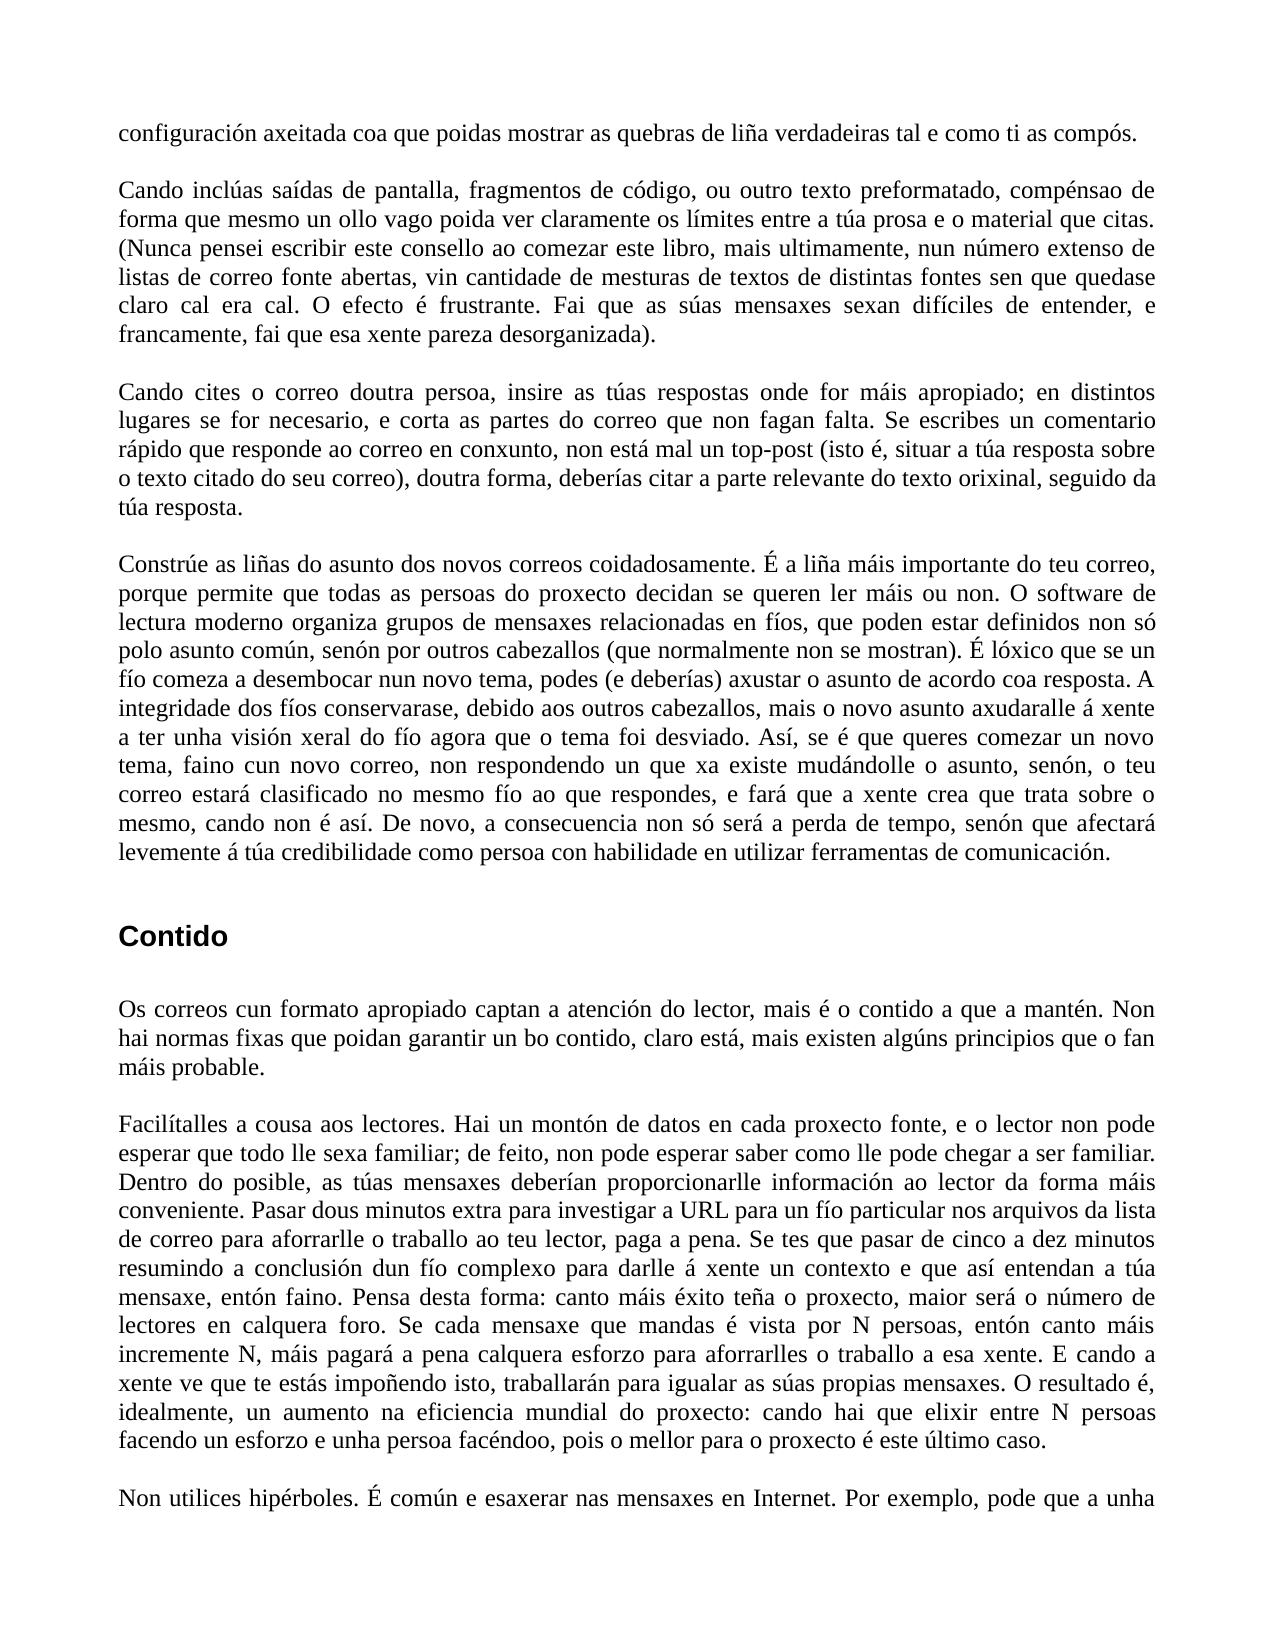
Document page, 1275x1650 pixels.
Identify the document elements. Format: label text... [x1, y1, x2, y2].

text Cando cites o correo doutra persoa, insire as túas respostas onde for máis apropiado; en distintos lugares se for necesario, e corta as partes do correo que non fagan falta. Se escribes un comentario rápido que responde ao correo en conxunto, non está mal un top-post (isto é, situar a túa resposta sobre o texto citado do seu correo), doutra forma, deberías citar a parte relevante do texto orixinal, seguido da túa resposta. [118, 377, 1157, 521]
subtitle Contido [118, 919, 1157, 953]
text Constrúe as liñas do asunto dos novos correos coidadosamente. É a liña máis importante do teu correo, porque permite que todas as persoas do proxecto decidan se queren ler máis ou non. O software de lectura moderno organiza grupos de mensaxes relacionadas en fíos, que poden estar definidos non só polo asunto común, senón por outros cabezallos (que normalmente non se mostran). É lóxico que se un fío comeza a desembocar nun novo tema, podes (e deberías) axustar o asunto de acordo coa resposta. A integridade dos fíos conservarase, debido aos outros cabezallos, mais o novo asunto axudaralle á xente a ter unha visión xeral do fío agora que o tema foi desviado. Así, se é que queres comezar un novo tema, faino cun novo correo, non respondendo un que xa existe mudándolle o asunto, senón, o teu correo estará clasificado no mesmo fío ao que respondes, e fará que a xente crea que trata sobre o mesmo, cando non é así. De novo, a consecuencia non só será a perda de tempo, senón que afectará levemente á túa credibilidade como persoa con habilidade en utilizar ferramentas de comunicación. [118, 549, 1157, 866]
text Facilítalles a cousa aos lectores. Hai un montón de datos en cada proxecto fonte, e o lector non pode esperar que todo lle sexa familiar; de feito, non pode esperar saber como lle pode chegar a ser familiar. Dentro do posible, as túas mensaxes deberían proporcionarlle información ao lector da forma máis conveniente. Pasar dous minutos extra para investigar a URL para un fío particular nos arquivos da lista de correo para aforrarlle o traballo ao teu lector, paga a pena. Se tes que pasar de cinco a dez minutos resumindo a conclusión dun fío complexo para darlle á xente un contexto e que así entendan a túa mensaxe, entón faino. Pensa desta forma: canto máis éxito teña o proxecto, maior será o número de lectores en calquera foro. Se cada mensaxe que mandas é vista por N persoas, entón canto máis incremente N, máis pagará a pena calquera esforzo para aforrarlles o traballo a esa xente. E cando a xente ve que te estás impoñendo isto, traballarán para igualar as súas propias mensaxes. O resultado é, idealmente, un aumento na eficiencia mundial do proxecto: cando hai que elixir entre N persoas facendo un esforzo e unha persoa facéndoo, pois o mellor para o proxecto é este último caso. [118, 1109, 1157, 1454]
text configuración axeitada coa que poidas mostrar as quebras de liña verdadeiras tal e como ti as compós. [118, 118, 1157, 147]
text Non utilices hipérboles. É común e esaxerar nas mensaxes en Internet. Por exemplo, pode que a unha [118, 1483, 1157, 1512]
text Os correos cun formato apropiado captan a atención do lector, mais é o contido a que a mantén. Non hai normas fixas que poidan garantir un bo contido, claro está, mais existen algúns principios que o fan máis probable. [118, 994, 1157, 1080]
text Cando inclúas saídas de pantalla, fragmentos de código, ou outro texto preformatado, compénsao de forma que mesmo un ollo vago poida ver claramente os límites entre a túa prosa e o material que citas. (Nunca pensei escribir este consello ao comezar este libro, mais ultimamente, nun número extenso de listas de correo fonte abertas, vin cantidade de mesturas de textos de distintas fontes sen que quedase claro cal era cal. O efecto é frustrante. Fai que as súas mensaxes sexan difíciles de entender, e francamente, fai que esa xente pareza desorganizada). [118, 176, 1157, 348]
